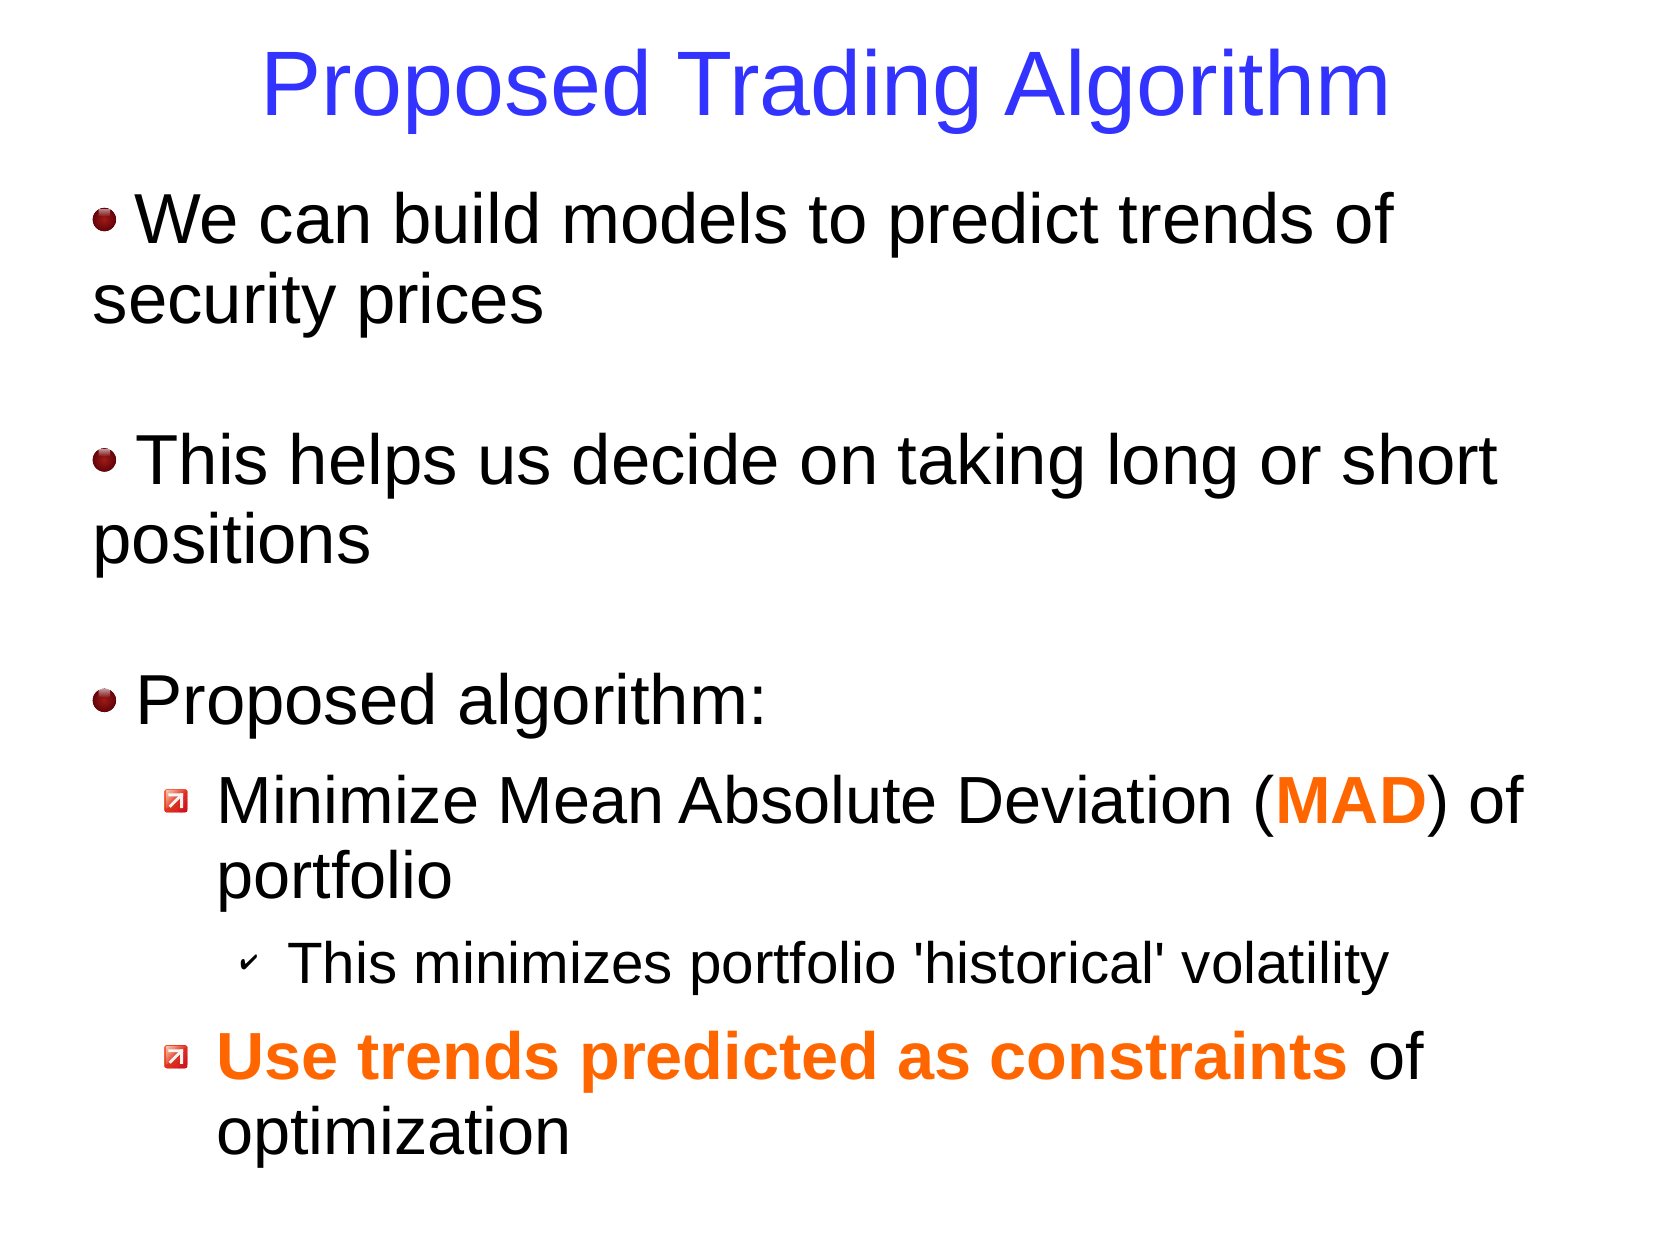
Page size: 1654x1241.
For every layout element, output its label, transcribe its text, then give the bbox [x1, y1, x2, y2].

title Proposed Trading Algorithm [82, 25, 1571, 142]
list We can build models to predict trends of security prices This helps us decide on taking long or short positions Proposed algorithm: Minimize Mean Absolute Deviation (MAD) of portfolio This minimizes portfolio 'historical' volatility Use trends predicted as constraints of optimization [75, 180, 1564, 1201]
